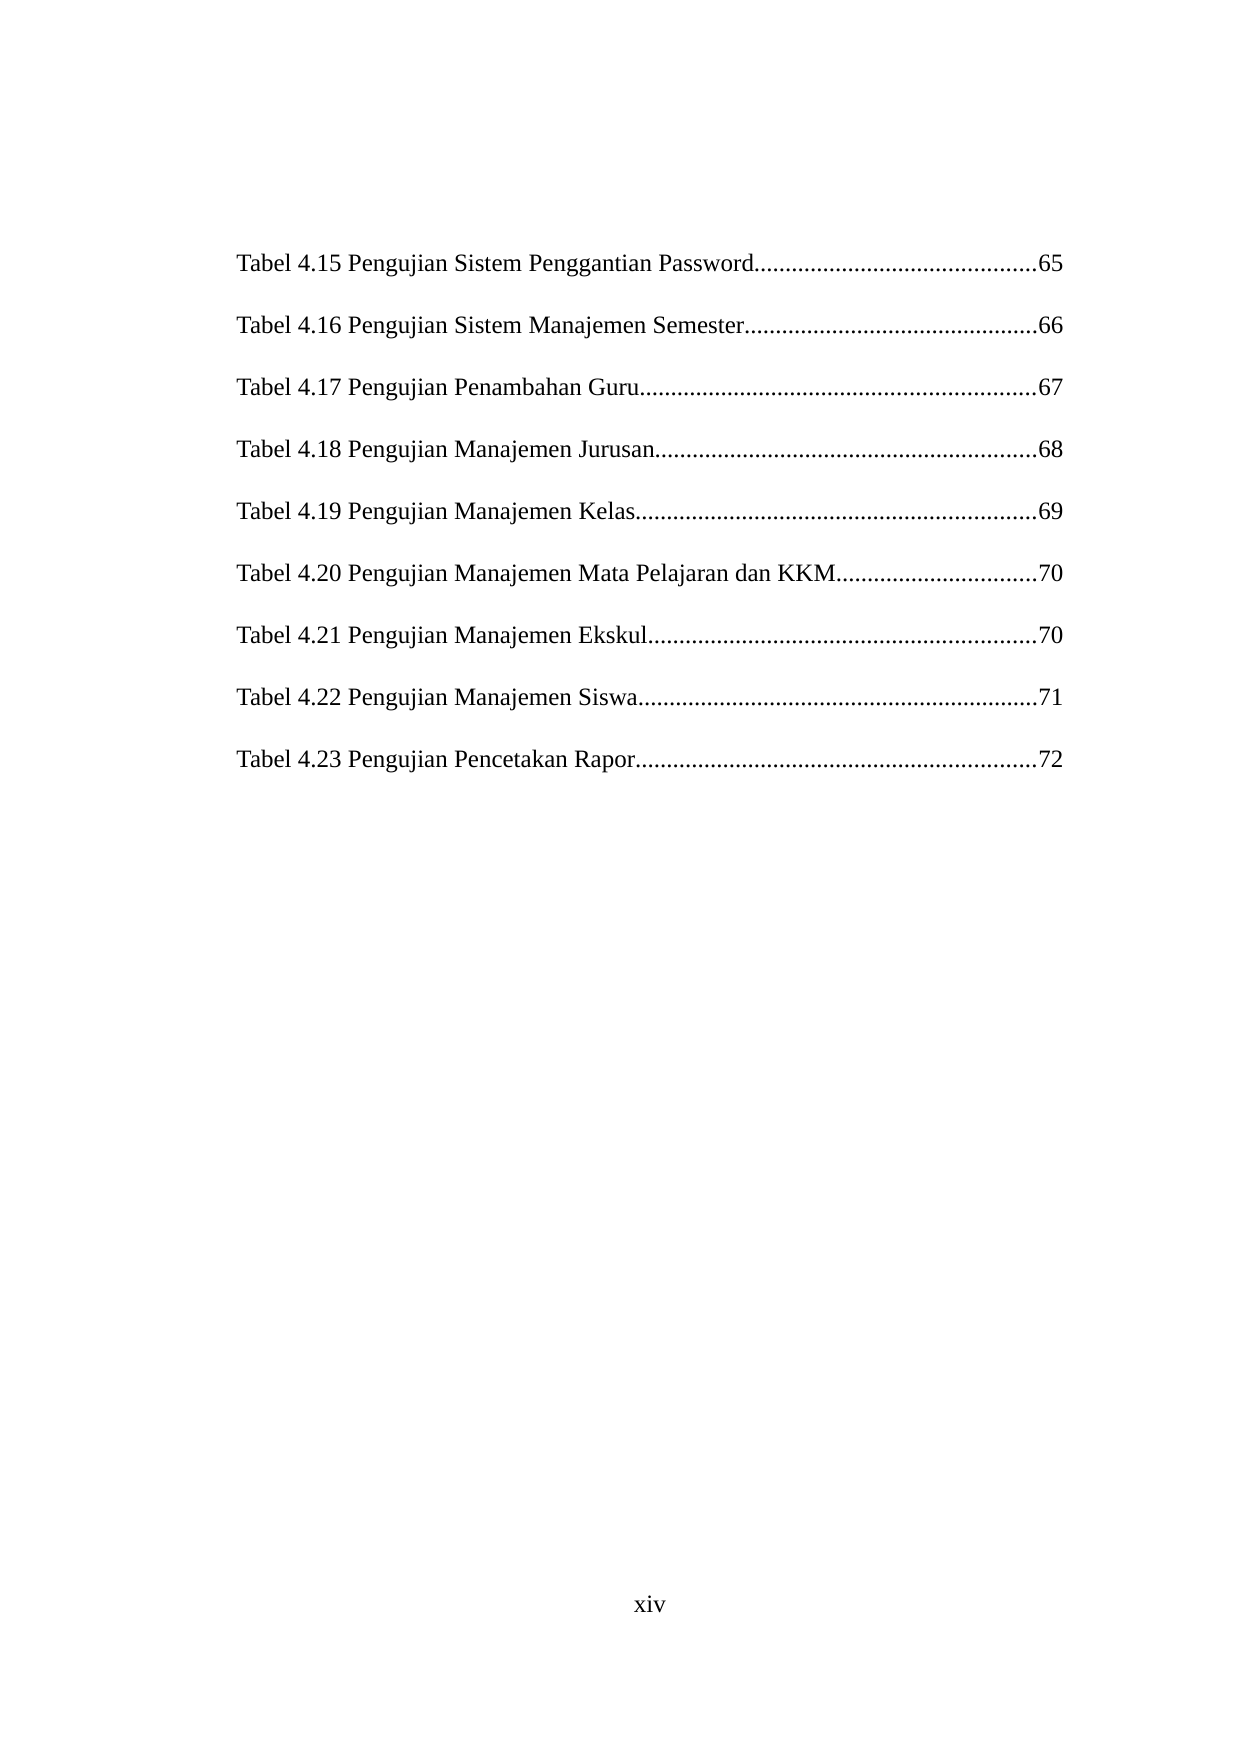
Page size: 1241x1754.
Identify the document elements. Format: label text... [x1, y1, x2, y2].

text Tabel 4.20 Pengujian Manajemen Mata Pelajaran dan KKM 70 [236, 546, 1063, 590]
text Tabel 4.21 Pengujian Manajemen Ekskul 70 [236, 608, 1063, 652]
text Tabel 4.15 Pengujian Sistem Penggantian Password 65 [236, 236, 1063, 281]
text Tabel 4.22 Pengujian Manajemen Siswa 71 [236, 670, 1063, 714]
text Tabel 4.18 Pengujian Manajemen Jurusan 68 [236, 422, 1063, 466]
text Tabel 4.19 Pengujian Manajemen Kelas 69 [236, 484, 1063, 528]
text Tabel 4.16 Pengujian Sistem Manajemen Semester 66 [236, 298, 1063, 342]
text Tabel 4.23 Pengujian Pencetakan Rapor 72 [236, 732, 1063, 776]
text Tabel 4.17 Pengujian Penambahan Guru 67 [236, 360, 1063, 404]
